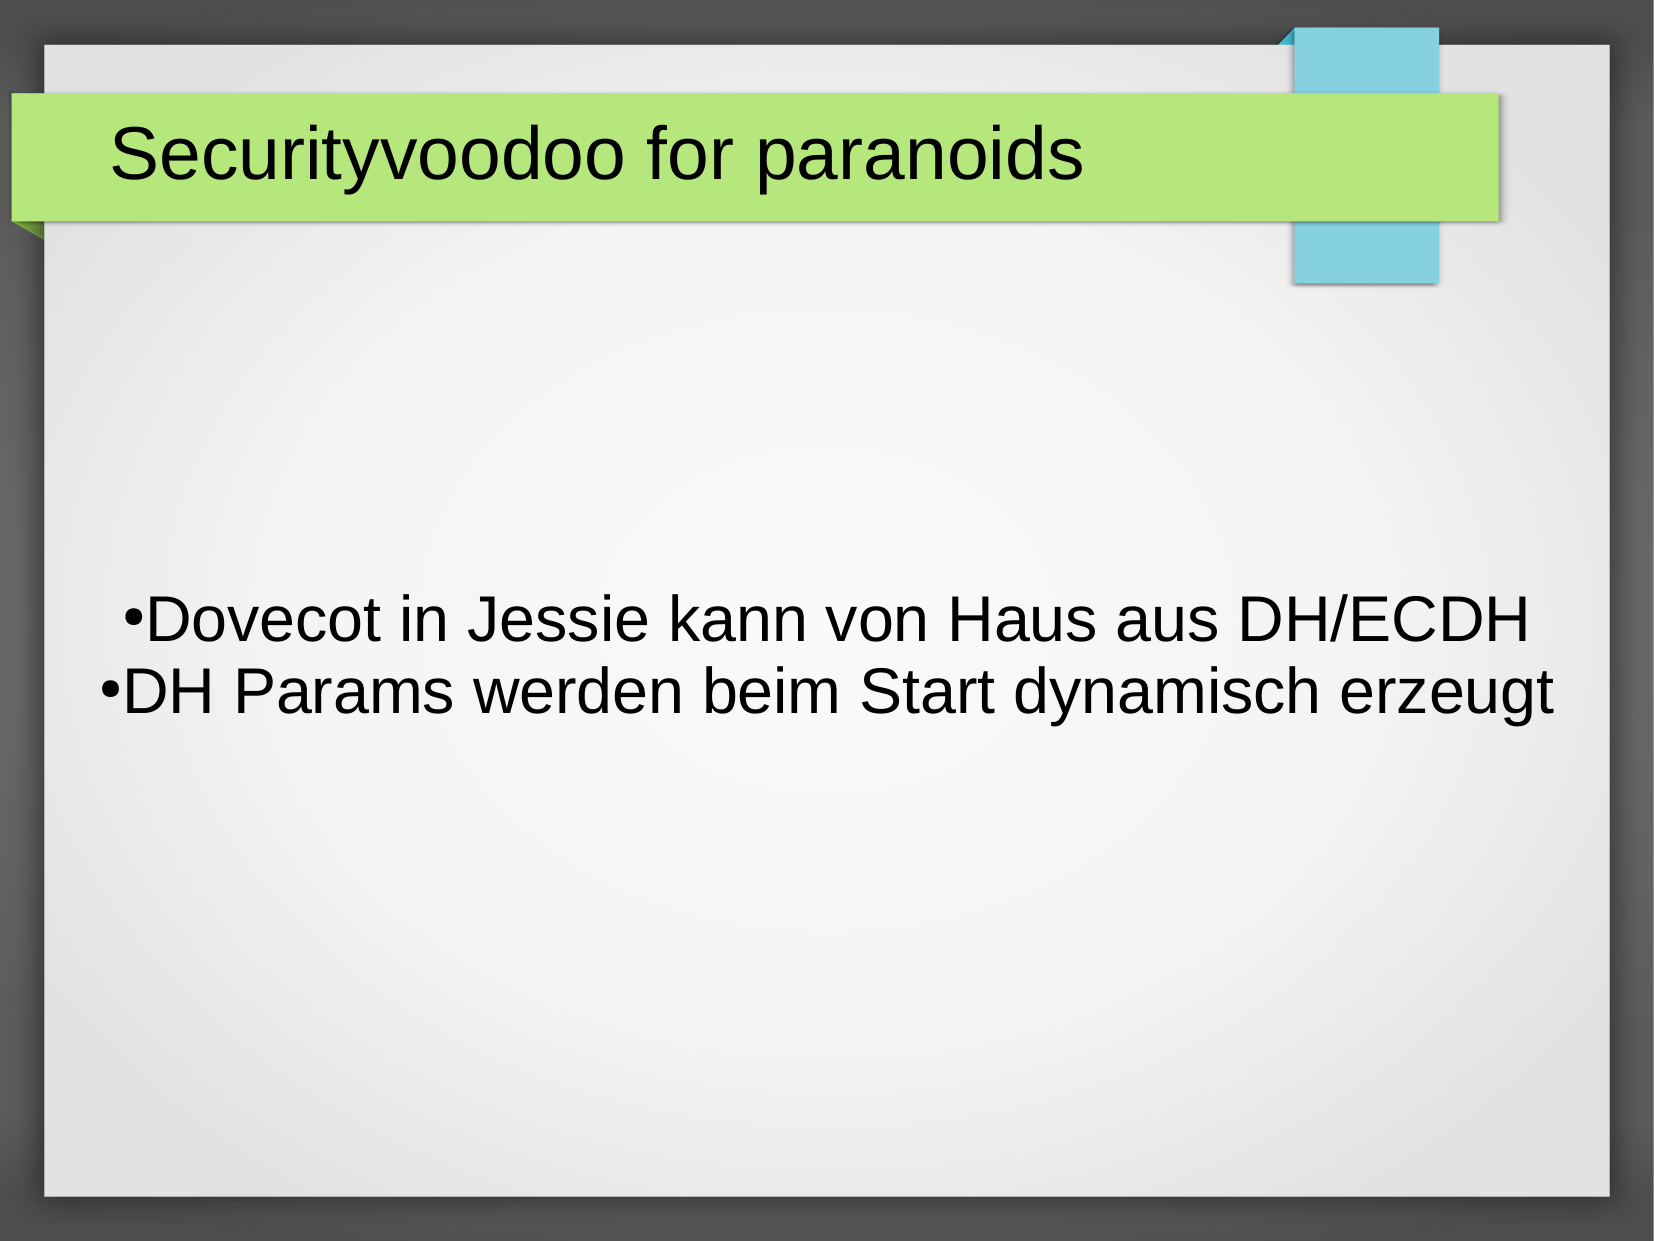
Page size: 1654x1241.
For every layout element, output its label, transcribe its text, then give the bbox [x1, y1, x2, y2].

title Securityvoodoo for paranoids [82, 94, 1264, 213]
picture [0, 0, 1654, 1241]
subtitle Dovecot in Jessie kann von Haus aus DH/ECDH DH Params werden beim Start dynamisch erzeugt [82, 295, 1571, 1015]
